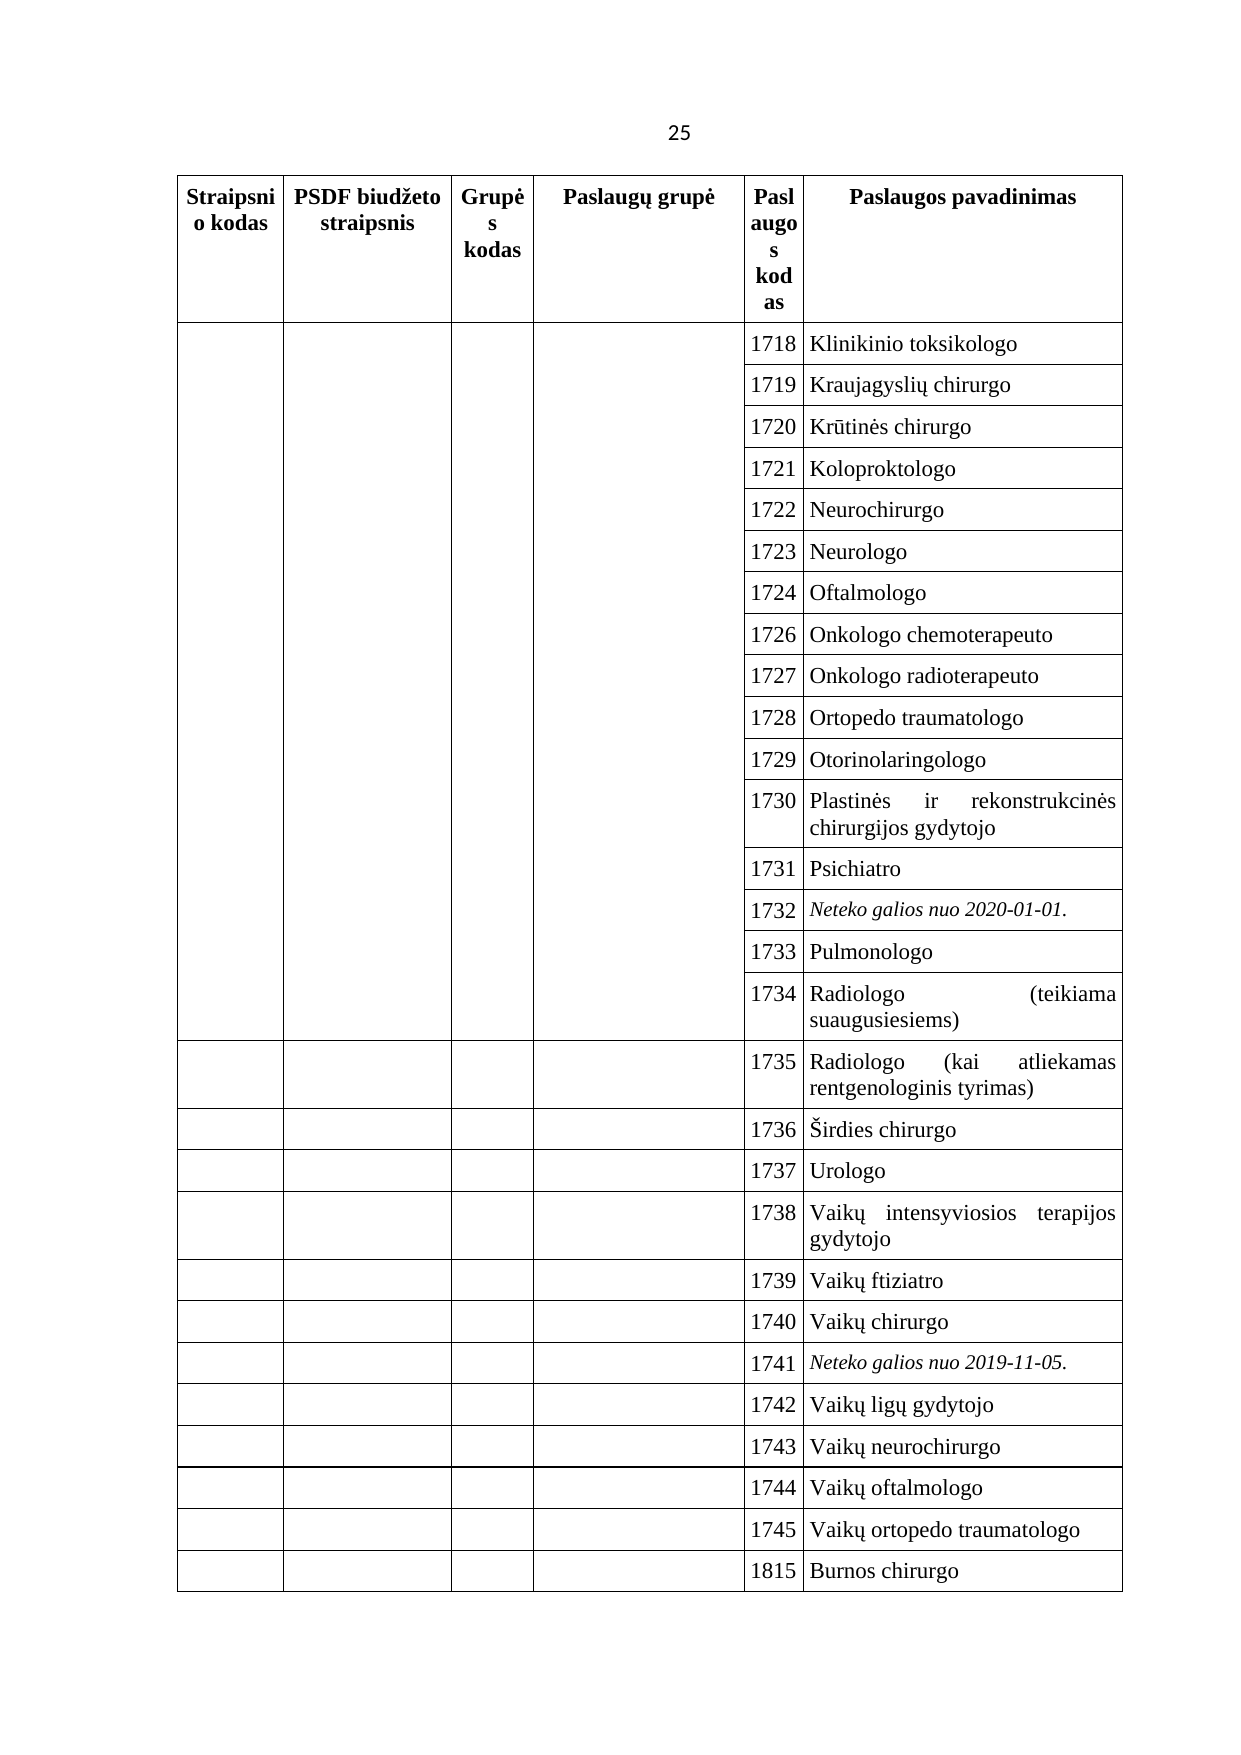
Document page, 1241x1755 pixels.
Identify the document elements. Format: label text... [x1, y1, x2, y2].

table_cell 1745 [745, 1509, 803, 1549]
table_cell [452, 1551, 533, 1591]
table_cell [534, 930, 744, 972]
table_cell [178, 1041, 283, 1107]
table_cell [452, 1192, 533, 1258]
table_header PSDF biudžeto straipsnis [284, 176, 451, 322]
table_cell Plastinės ir rekonstrukcinės chirurgijos gydytojo [804, 780, 1122, 847]
table_cell Vaikų chirurgo [804, 1301, 1122, 1342]
table_cell [284, 1150, 451, 1191]
table_cell Vaikų ortopedo traumatologo [804, 1509, 1122, 1549]
table_cell Onkologo chemoterapeuto [804, 614, 1122, 654]
table_cell [534, 847, 744, 888]
table_cell 1740 [745, 1301, 803, 1342]
table_cell [284, 1343, 451, 1383]
table_cell [178, 1551, 283, 1591]
table_cell Neurochirurgo [804, 489, 1122, 530]
table_cell Burnos chirurgo [804, 1551, 1122, 1591]
table_cell [178, 1301, 283, 1342]
table_cell [178, 889, 283, 930]
table_cell [534, 654, 744, 696]
table_cell [178, 1384, 283, 1425]
table_cell [284, 654, 451, 696]
table_cell [284, 1041, 451, 1107]
table_cell [534, 1384, 744, 1425]
table_cell [534, 488, 744, 530]
table_cell 1718 [745, 323, 803, 363]
table_cell [178, 447, 283, 488]
table_cell Neurologo [804, 531, 1122, 571]
table_cell [534, 364, 744, 405]
table_cell [452, 1468, 533, 1508]
table_cell [178, 1468, 283, 1508]
table_cell 1744 [745, 1468, 803, 1508]
table_cell [452, 364, 533, 405]
table_cell 1815 [745, 1551, 803, 1591]
table_cell [178, 1509, 283, 1549]
table_cell [178, 613, 283, 654]
table_header Grupės kodas [452, 176, 533, 322]
table_cell [452, 1384, 533, 1425]
table_cell [534, 571, 744, 613]
table_cell [284, 488, 451, 530]
table_cell Klinikinio toksikologo [804, 323, 1122, 363]
table_cell [534, 1551, 744, 1591]
table_cell 1730 [745, 780, 803, 847]
table_cell Onkologo radioterapeuto [804, 655, 1122, 696]
table_cell 1736 [745, 1109, 803, 1149]
table_cell [284, 405, 451, 447]
table_cell [534, 323, 744, 363]
table_cell 1721 [745, 448, 803, 488]
table_cell [178, 1426, 283, 1466]
table_cell [284, 1551, 451, 1591]
table_cell Otorinolaringologo [804, 739, 1122, 779]
table_cell [178, 779, 283, 847]
table_cell [534, 1192, 744, 1258]
table_cell [452, 1343, 533, 1383]
table_cell [534, 1109, 744, 1149]
table_cell [534, 696, 744, 737]
table_cell [178, 972, 283, 1039]
table_cell [534, 1150, 744, 1191]
table_cell [284, 613, 451, 654]
table_cell [178, 1260, 283, 1300]
table_cell 1726 [745, 614, 803, 654]
table_cell [284, 1301, 451, 1342]
table_cell [178, 696, 283, 737]
table_cell [534, 1509, 744, 1549]
table_cell [284, 738, 451, 779]
table_cell [284, 1109, 451, 1149]
table_cell Psichiatro [804, 848, 1122, 888]
table_cell [452, 738, 533, 779]
table_cell [284, 323, 451, 363]
table_cell [534, 972, 744, 1039]
table_cell Neteko galios nuo 2020-01-01. [804, 890, 1122, 930]
table_cell [178, 323, 283, 363]
table_cell 1738 [745, 1192, 803, 1258]
table_cell [534, 613, 744, 654]
table_cell [284, 930, 451, 972]
table_cell 1724 [745, 572, 803, 613]
table_cell [178, 530, 283, 571]
table_cell Širdies chirurgo [804, 1109, 1122, 1149]
table_cell [534, 1301, 744, 1342]
table_cell [178, 571, 283, 613]
table_cell [178, 488, 283, 530]
table_cell [284, 1260, 451, 1300]
table_cell 1723 [745, 531, 803, 571]
table_cell Koloproktologo [804, 448, 1122, 488]
table_cell 1728 [745, 697, 803, 737]
table_cell Krūtinės chirurgo [804, 406, 1122, 447]
table_header Paslaugos kodas [745, 176, 803, 322]
table_cell [284, 1509, 451, 1549]
table_cell Vaikų oftalmologo [804, 1468, 1122, 1508]
table_cell [534, 1343, 744, 1383]
table_header Paslaugų grupė [534, 176, 744, 322]
table_cell Neteko galios nuo 2019-11-05. [804, 1343, 1122, 1383]
table_cell Vaikų intensyviosios terapijos gydytojo [804, 1192, 1122, 1258]
table_cell [452, 1260, 533, 1300]
table_cell [452, 613, 533, 654]
table_cell [534, 1041, 744, 1107]
table_cell [452, 847, 533, 888]
table_cell 1731 [745, 848, 803, 888]
table_cell [284, 696, 451, 737]
table_cell [452, 696, 533, 737]
table_cell [452, 930, 533, 972]
table_cell [178, 1343, 283, 1383]
table_cell 1732 [745, 890, 803, 930]
table_header Paslaugos pavadinimas [804, 176, 1122, 322]
table_header Straipsnio kodas [178, 176, 283, 322]
table_cell Pulmonologo [804, 931, 1122, 972]
table_cell 1727 [745, 655, 803, 696]
table_cell 1719 [745, 365, 803, 405]
table_cell [284, 364, 451, 405]
table_cell 1739 [745, 1260, 803, 1300]
table_cell [452, 488, 533, 530]
table_cell 1734 [745, 973, 803, 1039]
table_cell [452, 530, 533, 571]
table_cell [178, 930, 283, 972]
table_cell [534, 405, 744, 447]
table_cell [452, 1041, 533, 1107]
table_cell [284, 847, 451, 888]
table_cell 1743 [745, 1426, 803, 1466]
table_cell [452, 447, 533, 488]
table_cell [534, 447, 744, 488]
table_cell [452, 779, 533, 847]
table_cell [284, 447, 451, 488]
table_cell [178, 405, 283, 447]
table_cell [534, 530, 744, 571]
table_cell Kraujagyslių chirurgo [804, 365, 1122, 405]
table_cell Radiologo (kai atliekamas rentgenologinis tyrimas) [804, 1041, 1122, 1107]
table_cell Urologo [804, 1150, 1122, 1191]
table_cell [452, 1109, 533, 1149]
table_cell [452, 654, 533, 696]
table_cell Radiologo (teikiama suaugusiesiems) [804, 973, 1122, 1039]
table_cell 1737 [745, 1150, 803, 1191]
table_cell [452, 1301, 533, 1342]
table_cell Vaikų ligų gydytojo [804, 1384, 1122, 1425]
table_cell [284, 889, 451, 930]
table_cell Vaikų neurochirurgo [804, 1426, 1122, 1466]
table_cell [284, 1384, 451, 1425]
table_cell [178, 1150, 283, 1191]
table_cell 1733 [745, 931, 803, 972]
table_cell [178, 364, 283, 405]
table_cell [534, 889, 744, 930]
table_cell [178, 738, 283, 779]
table_cell [452, 405, 533, 447]
table_cell [284, 571, 451, 613]
table_cell Vaikų ftiziatro [804, 1260, 1122, 1300]
table_cell 1729 [745, 739, 803, 779]
table_cell [534, 1260, 744, 1300]
table_cell [534, 779, 744, 847]
table_cell 1741 [745, 1343, 803, 1383]
table_cell 1720 [745, 406, 803, 447]
table_cell [178, 654, 283, 696]
table_cell Oftalmologo [804, 572, 1122, 613]
table_cell [284, 530, 451, 571]
table_cell [284, 1426, 451, 1466]
table_cell [534, 738, 744, 779]
table_cell [452, 571, 533, 613]
table_cell [178, 847, 283, 888]
table_cell 1722 [745, 489, 803, 530]
table_cell [284, 972, 451, 1039]
table_cell [284, 1192, 451, 1258]
table_cell [452, 1150, 533, 1191]
table_cell 1735 [745, 1041, 803, 1107]
table_cell [452, 1509, 533, 1549]
table_cell [178, 1192, 283, 1258]
table_cell 1742 [745, 1384, 803, 1425]
table_cell [452, 972, 533, 1039]
table_cell [452, 889, 533, 930]
table_cell [534, 1468, 744, 1508]
table_cell [452, 323, 533, 363]
table_cell [284, 779, 451, 847]
table_cell [534, 1426, 744, 1466]
table_cell Ortopedo traumatologo [804, 697, 1122, 737]
table_cell [178, 1109, 283, 1149]
table_cell [284, 1468, 451, 1508]
table_cell [452, 1426, 533, 1466]
